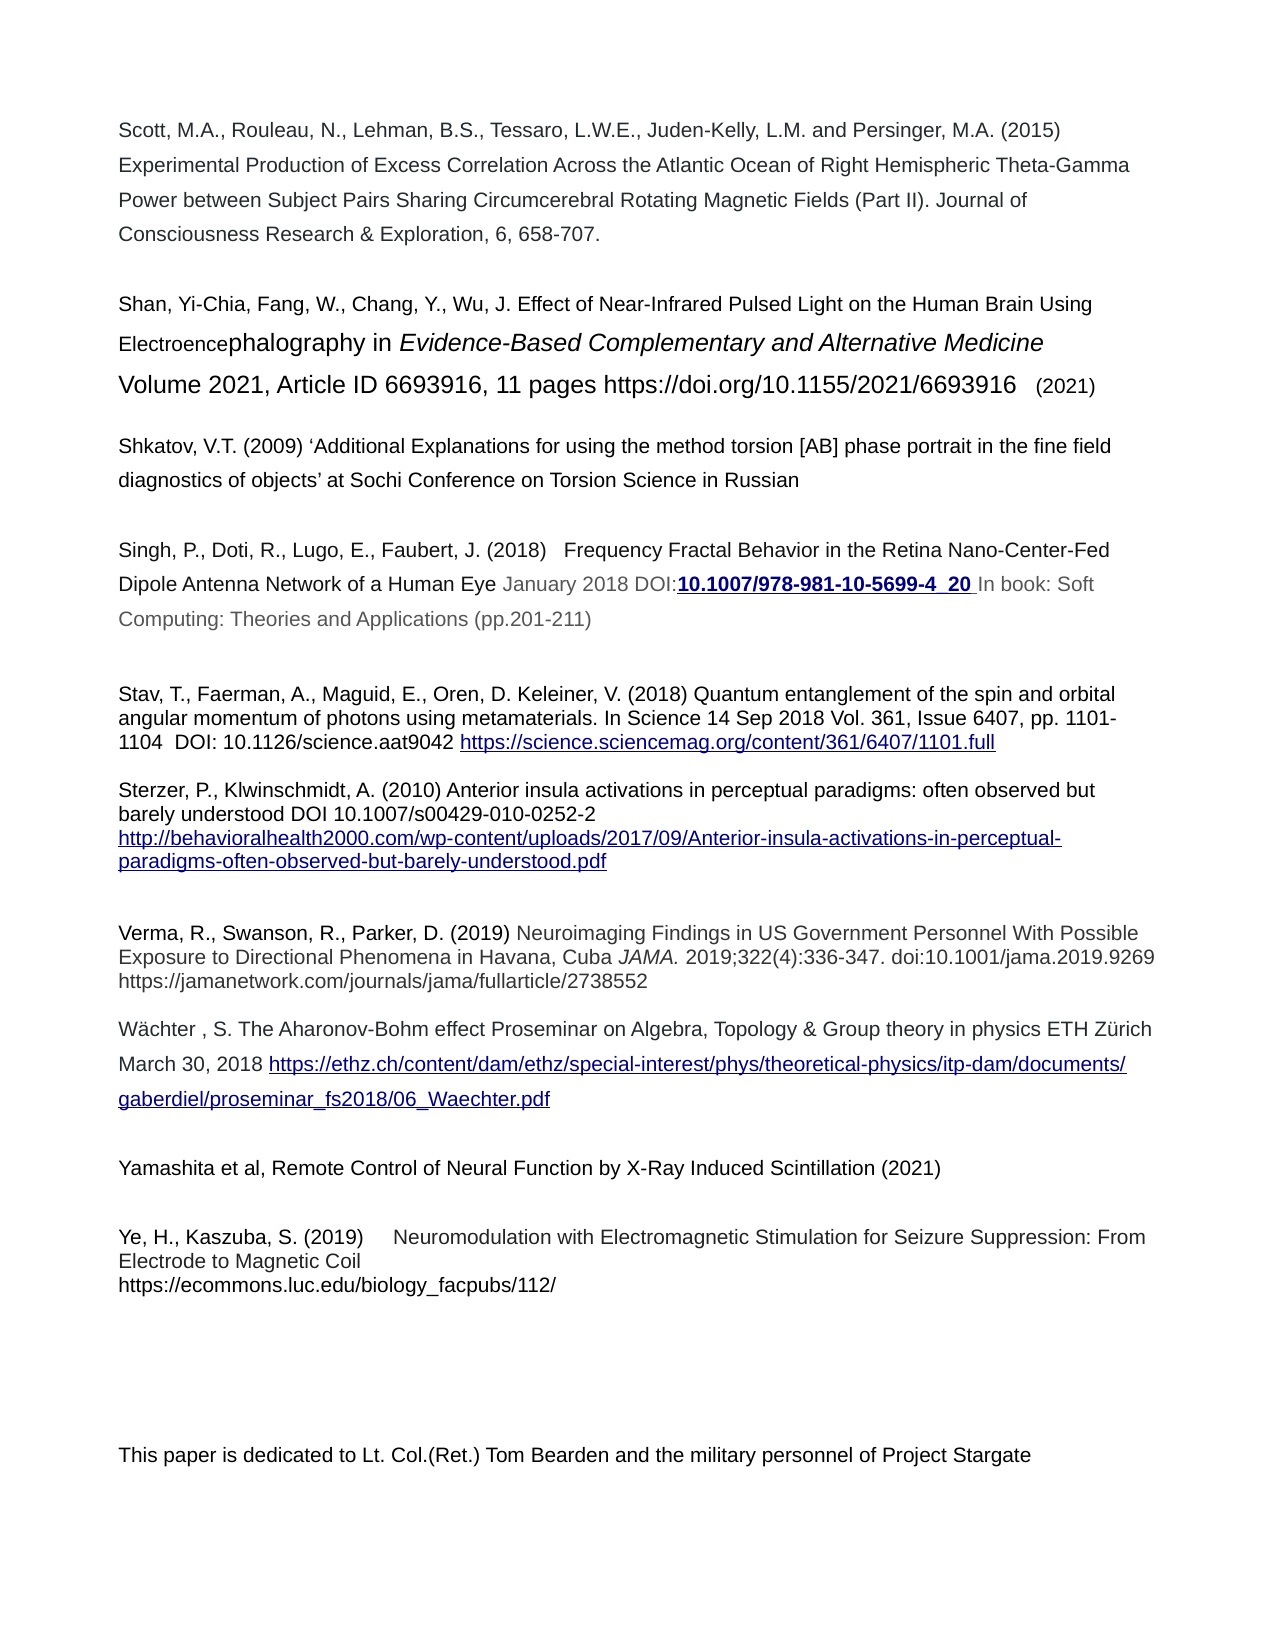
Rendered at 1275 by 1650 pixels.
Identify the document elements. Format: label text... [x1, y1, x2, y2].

text Stav, T., Faerman, A., Maguid, E., Oren, D. Keleiner, V. (2018) Quantum entanglement of the spin and orbital angular momentum of photons using metamaterials. In Science 14 Sep 2018 Vol. 361, Issue 6407, pp. 1101-1104 DOI: 10.1126/science.aat9042 https://science.sciencemag.org/content/361/6407/1101.full [118, 682, 1157, 753]
text This paper is dedicated to Lt. Col.(Ret.) Tom Bearden and the military personnel of Project Stargate [118, 1443, 1157, 1467]
text https://ecommons.luc.edu/biology_facpubs/112/ [118, 1273, 1157, 1297]
text Volume 2021, Article ID 6693916, 11 pages https://doi.org/10.1155/2021/6693916 (2021) [118, 370, 1157, 399]
text Wächter , S. The Aharonov-Bohm effect Proseminar on Algebra, Topology & Group theory in physics ETH Zürich March 30, 2018 https://ethz.ch/content/dam/ethz/special-interest/phys/theoretical-physics/itp-dam/documents/gaberdiel/proseminar_fs2018/06_Waechter.pdf [118, 1017, 1157, 1110]
text Scott, M.A., Rouleau, N., Lehman, B.S., Tessaro, L.W.E., Juden-Kelly, L.M. and Persinger, M.A. (2015) Experimental Production of Excess Correlation Across the Atlantic Ocean of Right Hemispheric Theta-Gamma Power between Subject Pairs Sharing Circumcerebral Rotating Magnetic Fields (Part II). Journal of Consciousness Research & Exploration, 6, 658-707. [118, 118, 1157, 246]
text Yamashita et al, Remote Control of Neural Function by X-Ray Induced Scintillation (2021) [118, 1156, 1157, 1180]
text Shkatov, V.T. (2009) ‘Additional Explanations for using the method torsion [AB] phase portrait in the fine field diagnostics of objects’ at Sochi Conference on Torsion Science in Russian [118, 433, 1157, 492]
text Ye, H., Kaszuba, S. (2019) Neuromodulation with Electromagnetic Stimulation for Seizure Suppression: From Electrode to Magnetic Coil [118, 1225, 1157, 1273]
text Shan, Yi-Chia, Fang, W., Chang, Y., Wu, J. Effect of Near-Infrared Pulsed Light on the Human Brain Using Electroencephalography in Evidence-Based Complementary and Alternative Medicine [118, 292, 1157, 357]
subtitle Singh, P., Doti, R., Lugo, E., Faubert, J. (2018) Frequency Fractal Behavior in the Retina Nano-Center-Fed Dipole Antenna Network of a Human Eye January 2018 DOI:10.1007/978-981-10-5699-4_20 In book: Soft Computing: Theories and Applications (pp.201-211) [118, 538, 1157, 631]
text Sterzer, P., Klwinschmidt, A. (2010) Anterior insula activations in perceptual paradigms: often observed but barely understood DOI 10.1007/s00429-010-0252-2 http://behavioralhealth2000.com/wp-content/uploads/2017/09/Anterior-insula-activations-in-perceptual-paradigms-often-observed-but-barely-understood.pdf [118, 777, 1157, 873]
text Verma, R., Swanson, R., Parker, D. (2019) Neuroimaging Findings in US Government Personnel With Possible Exposure to Directional Phenomena in Havana, Cuba JAMA. 2019;322(4):336-347. doi:10.1001/jama.2019.9269 https://jamanetwork.com/journals/jama/fullarticle/2738552 [118, 921, 1157, 993]
